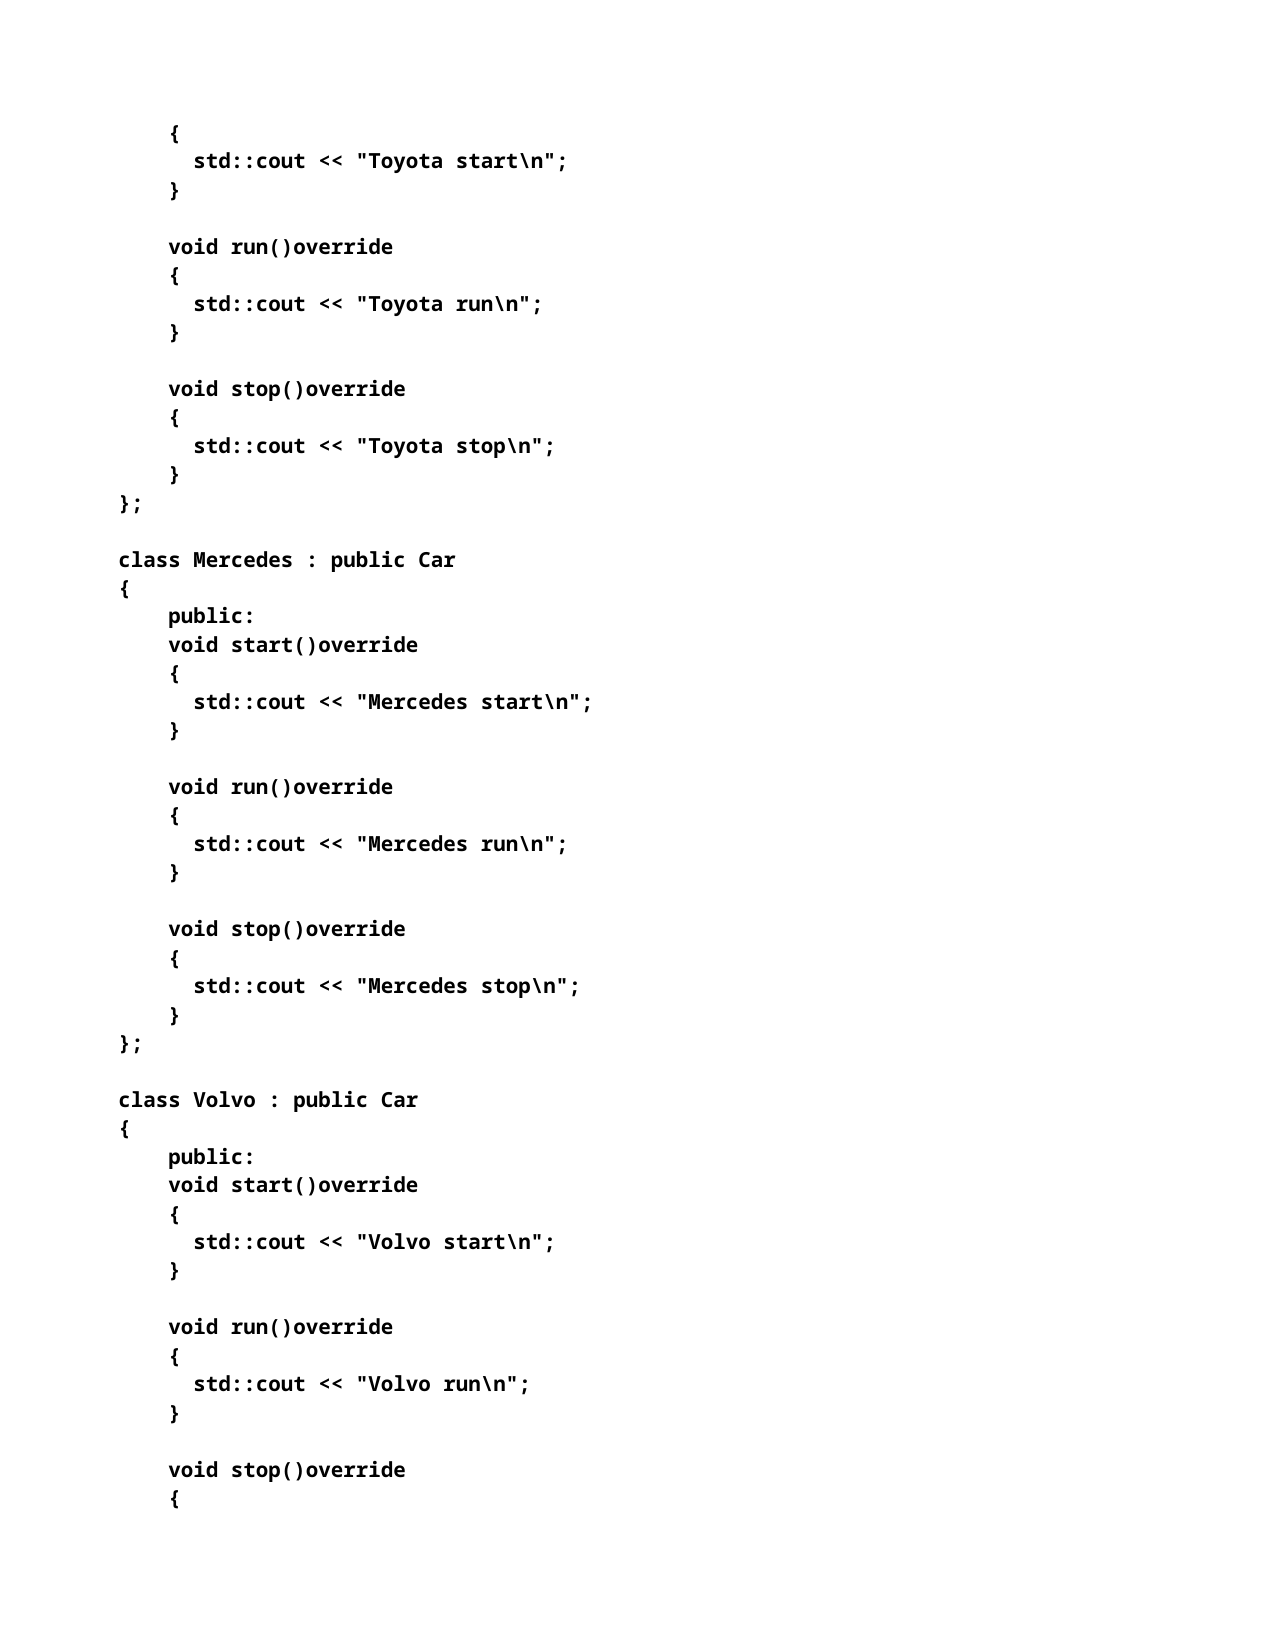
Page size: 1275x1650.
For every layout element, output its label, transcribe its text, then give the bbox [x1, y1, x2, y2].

text { [118, 260, 1157, 289]
text void start()override [118, 1170, 1157, 1199]
text } [118, 1398, 1157, 1426]
text void stop()override [118, 374, 1157, 402]
text std::cout << "Mercedes stop\n"; [118, 971, 1157, 1000]
text }; [118, 1028, 1157, 1057]
text { [118, 801, 1157, 829]
text public: [118, 1142, 1157, 1170]
text void run()override [118, 232, 1157, 260]
text public: [118, 602, 1157, 630]
text void stop()override [118, 914, 1157, 943]
text std::cout << "Toyota stop\n"; [118, 431, 1157, 459]
text } [118, 857, 1157, 886]
text } [118, 1000, 1157, 1028]
text void run()override [118, 1312, 1157, 1341]
text } [118, 715, 1157, 744]
text { [118, 573, 1157, 602]
text { [118, 1199, 1157, 1227]
text { [118, 658, 1157, 687]
text } [118, 1256, 1157, 1284]
text std::cout << "Toyota start\n"; [118, 147, 1157, 175]
text { [118, 118, 1157, 147]
text { [118, 1341, 1157, 1369]
text class Volvo : public Car [118, 1085, 1157, 1113]
text std::cout << "Volvo start\n"; [118, 1227, 1157, 1256]
text std::cout << "Volvo run\n"; [118, 1369, 1157, 1398]
text } [118, 459, 1157, 488]
text std::cout << "Mercedes run\n"; [118, 829, 1157, 857]
text void stop()override [118, 1455, 1157, 1483]
text void start()override [118, 630, 1157, 658]
text { [118, 943, 1157, 971]
text std::cout << "Mercedes start\n"; [118, 687, 1157, 715]
text { [118, 1113, 1157, 1142]
text class Mercedes : public Car [118, 545, 1157, 573]
text } [118, 317, 1157, 346]
text std::cout << "Toyota run\n"; [118, 289, 1157, 317]
text { [118, 1483, 1157, 1512]
text { [118, 402, 1157, 431]
text } [118, 175, 1157, 203]
text void run()override [118, 772, 1157, 801]
text }; [118, 488, 1157, 516]
